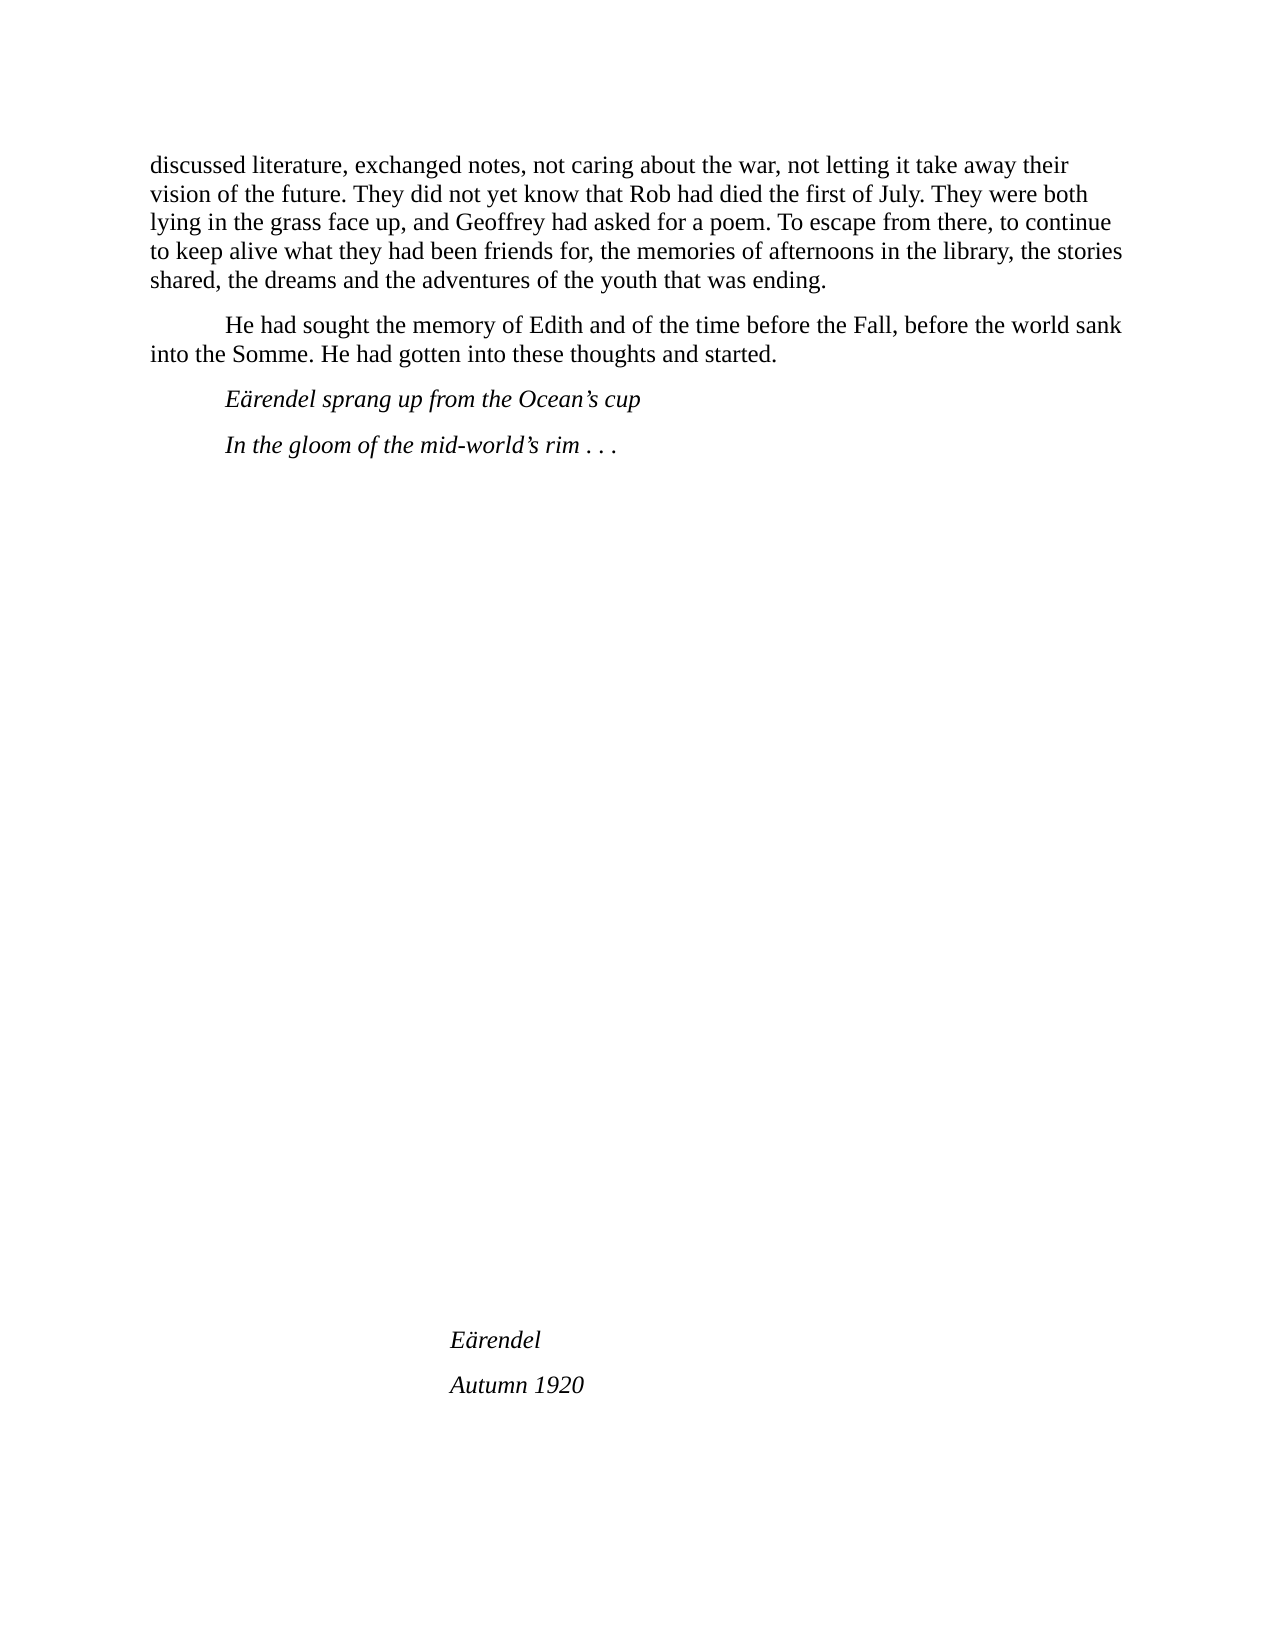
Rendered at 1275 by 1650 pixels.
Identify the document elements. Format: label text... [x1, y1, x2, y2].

text Autumn 1920 [150, 1371, 1125, 1399]
text In the gloom of the mid-world’s rim . . . [150, 430, 1125, 459]
text Eӓrendel [375, 1325, 1125, 1354]
text discussed literature, exchanged notes, not caring about the war, not letting it take away their vision of the future. They did not yet know that Rob had died the first of July. They were both lying in the grass face up, and Geoffrey had asked for a poem. To escape from there, to continue to keep alive what they had been friends for, the memories of afternoons in the library, the stories shared, the dreams and the adventures of the youth that was ending. [150, 150, 1125, 294]
text He had sought the memory of Edith and of the time before the Fall, before the world sank into the Somme. He had gotten into these thoughts and started. [150, 310, 1125, 368]
text Eӓrendel sprang up from the Ocean’s cup [150, 384, 1125, 413]
